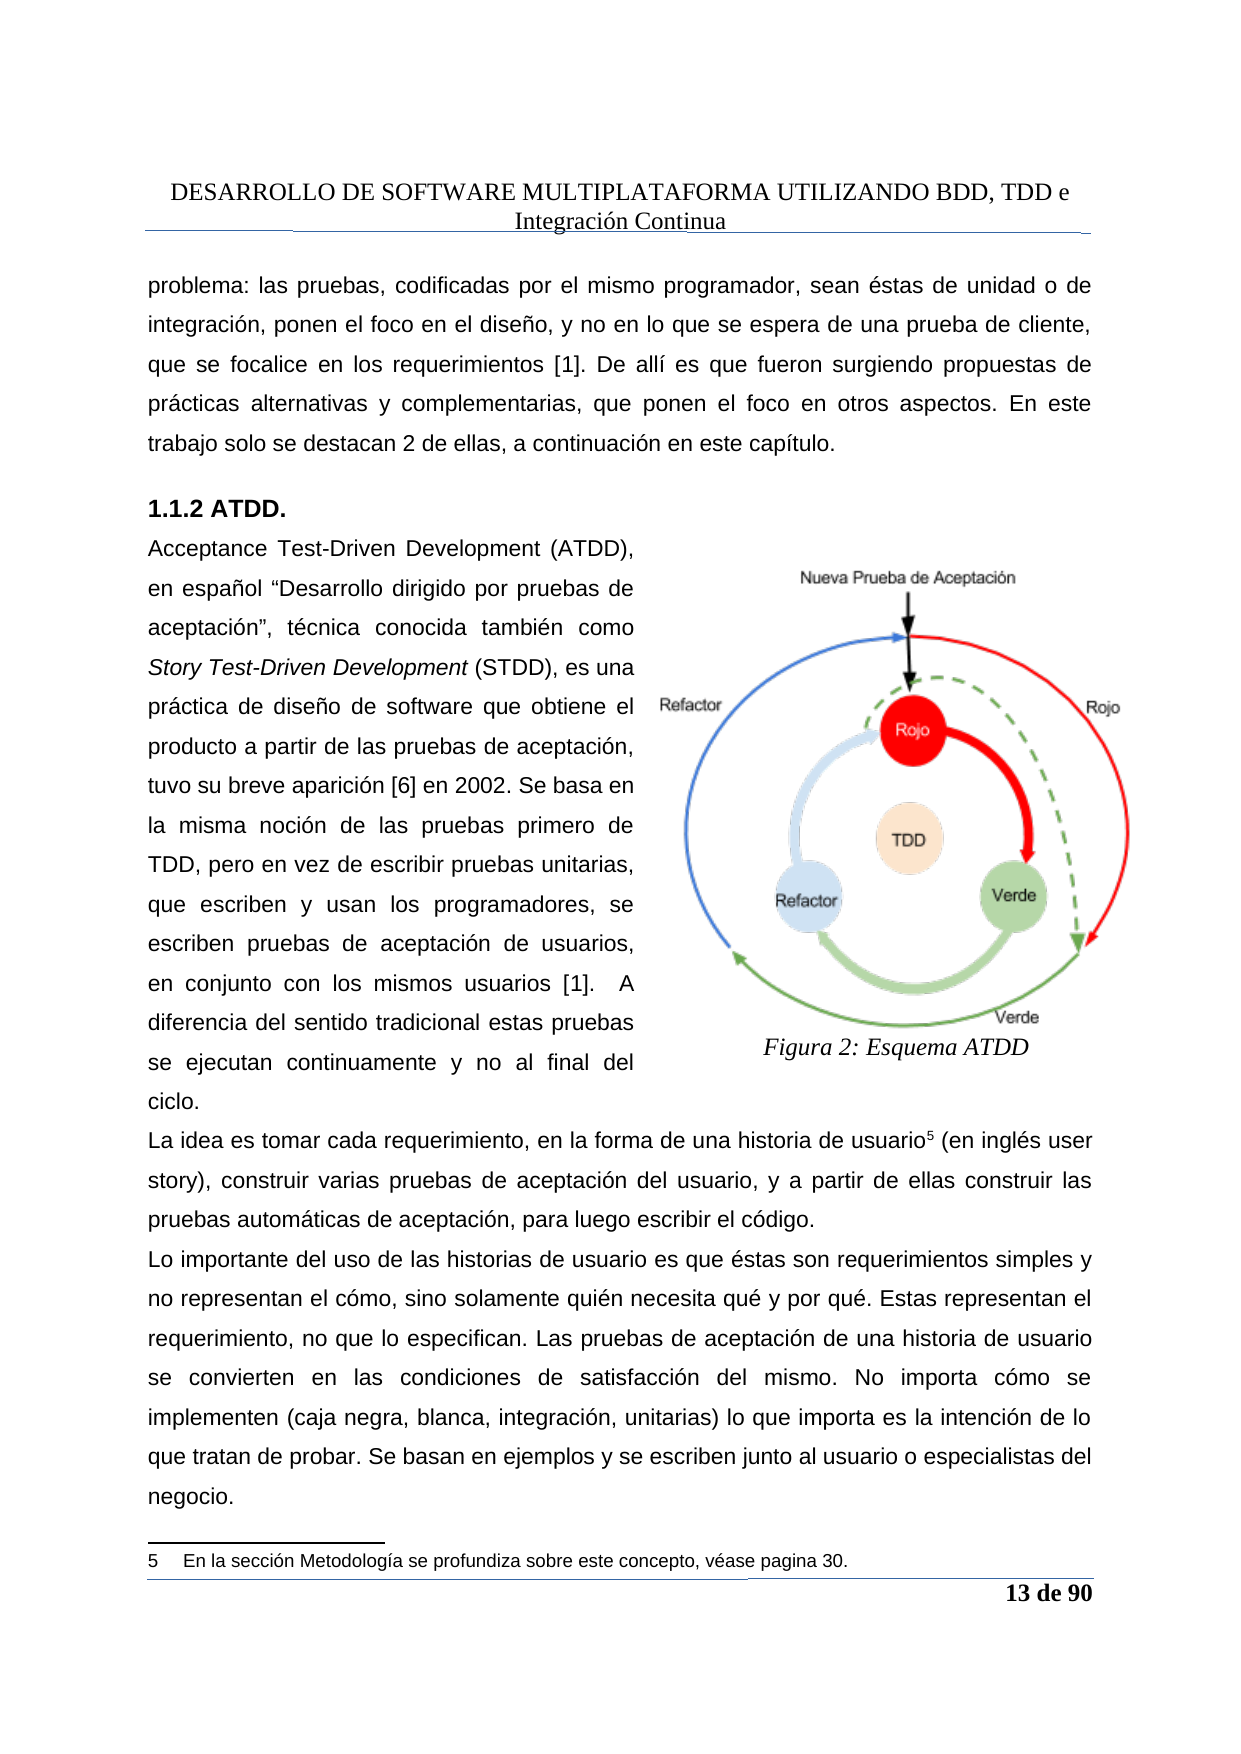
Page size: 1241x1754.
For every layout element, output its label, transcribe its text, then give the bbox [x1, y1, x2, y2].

text La idea es tomar cada requerimiento, en la forma de una historia de usuario (en inglés user story), construir varias pruebas de aceptación del usuario, y a partir de ellas construir las pruebas automáticas de aceptación, para luego escribir el código. [148, 1127, 1093, 1233]
text problema: las pruebas, codificadas por el mismo programador, sean éstas de unidad o de integración, ponen el foco en el diseño, y no en lo que se espera de una prueba de cliente, que se focalice en los requerimientos [1]. De allí es que fueron surgiendo propuestas de prácticas alternativas y complementarias, que ponen el foco en otros aspectos. En este trabajo solo se destacan 2 de ellas, a continuación en este capítulo. [148, 272, 1093, 456]
subtitle 1.1.2 ATDD. [148, 494, 1152, 529]
list Figura 2: Esquema ATDD [640, 1033, 1152, 1061]
text En la sección Metodología se profundiza sobre este concepto, véase pagina 28. [148, 1549, 1093, 1571]
picture [639, 529, 1153, 1033]
text Acceptance Test-Driven Development (ATDD), en español “Desarrollo dirigido por pruebas de aceptación”, técnica conocida también como Story Test-Driven Development (STDD), es una práctica de diseño de software que obtiene el producto a partir de las pruebas de aceptación, tuvo su breve aparición [6] en 2002. Se basa en la misma noción de las pruebas primero de TDD, pero en vez de escribir pruebas unitarias, que escriben y usan los programadores, se escriben pruebas de aceptación de usuarios, en conjunto con los mismos usuarios [1]. A diferencia del sentido tradicional estas pruebas se ejecutan continuamente y no al final del ciclo. [148, 535, 1093, 1114]
text Lo importante del uso de las historias de usuario es que éstas son requerimientos simples y no representan el cómo, sino solamente quién necesita qué y por qué. Estas representan el requerimiento, no que lo especifican. Las pruebas de aceptación de una historia de usuario se convierten en las condiciones de satisfacción del mismo. No importa cómo se implementen (caja negra, blanca, integración, unitarias) lo que importa es la intención de lo que tratan de probar. Se basan en ejemplos y se escriben junto al usuario o especialistas del negocio. [148, 1246, 1093, 1509]
